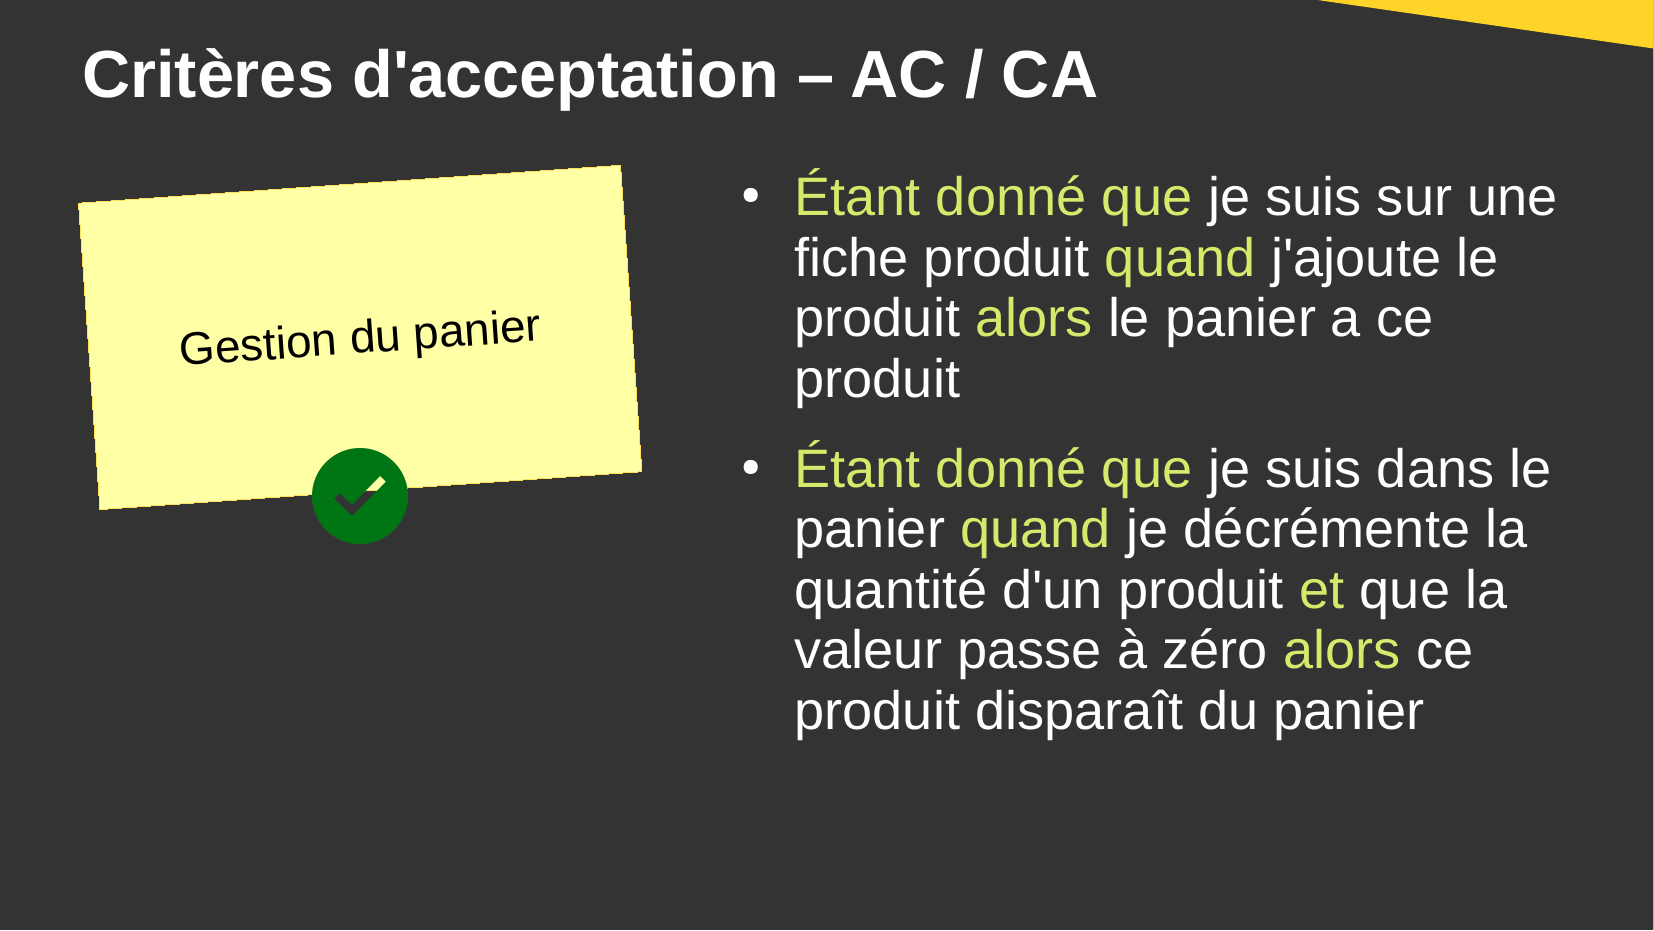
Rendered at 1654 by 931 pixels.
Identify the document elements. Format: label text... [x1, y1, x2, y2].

text_box Étant donné que je suis sur une fiche produit quand j'ajoute le produit alors le panier a ce produit Étant donné que je suis dans le panier quand je décrémente la quantité d'un produit et que la valeur passe à zéro alors ce produit disparaît du panier [708, 159, 1607, 749]
text_box Gestion du panier [78, 165, 642, 510]
picture [312, 448, 408, 544]
text_box [1317, 0, 1654, 49]
title Critères d'acceptation – AC / CA [82, 37, 1571, 122]
